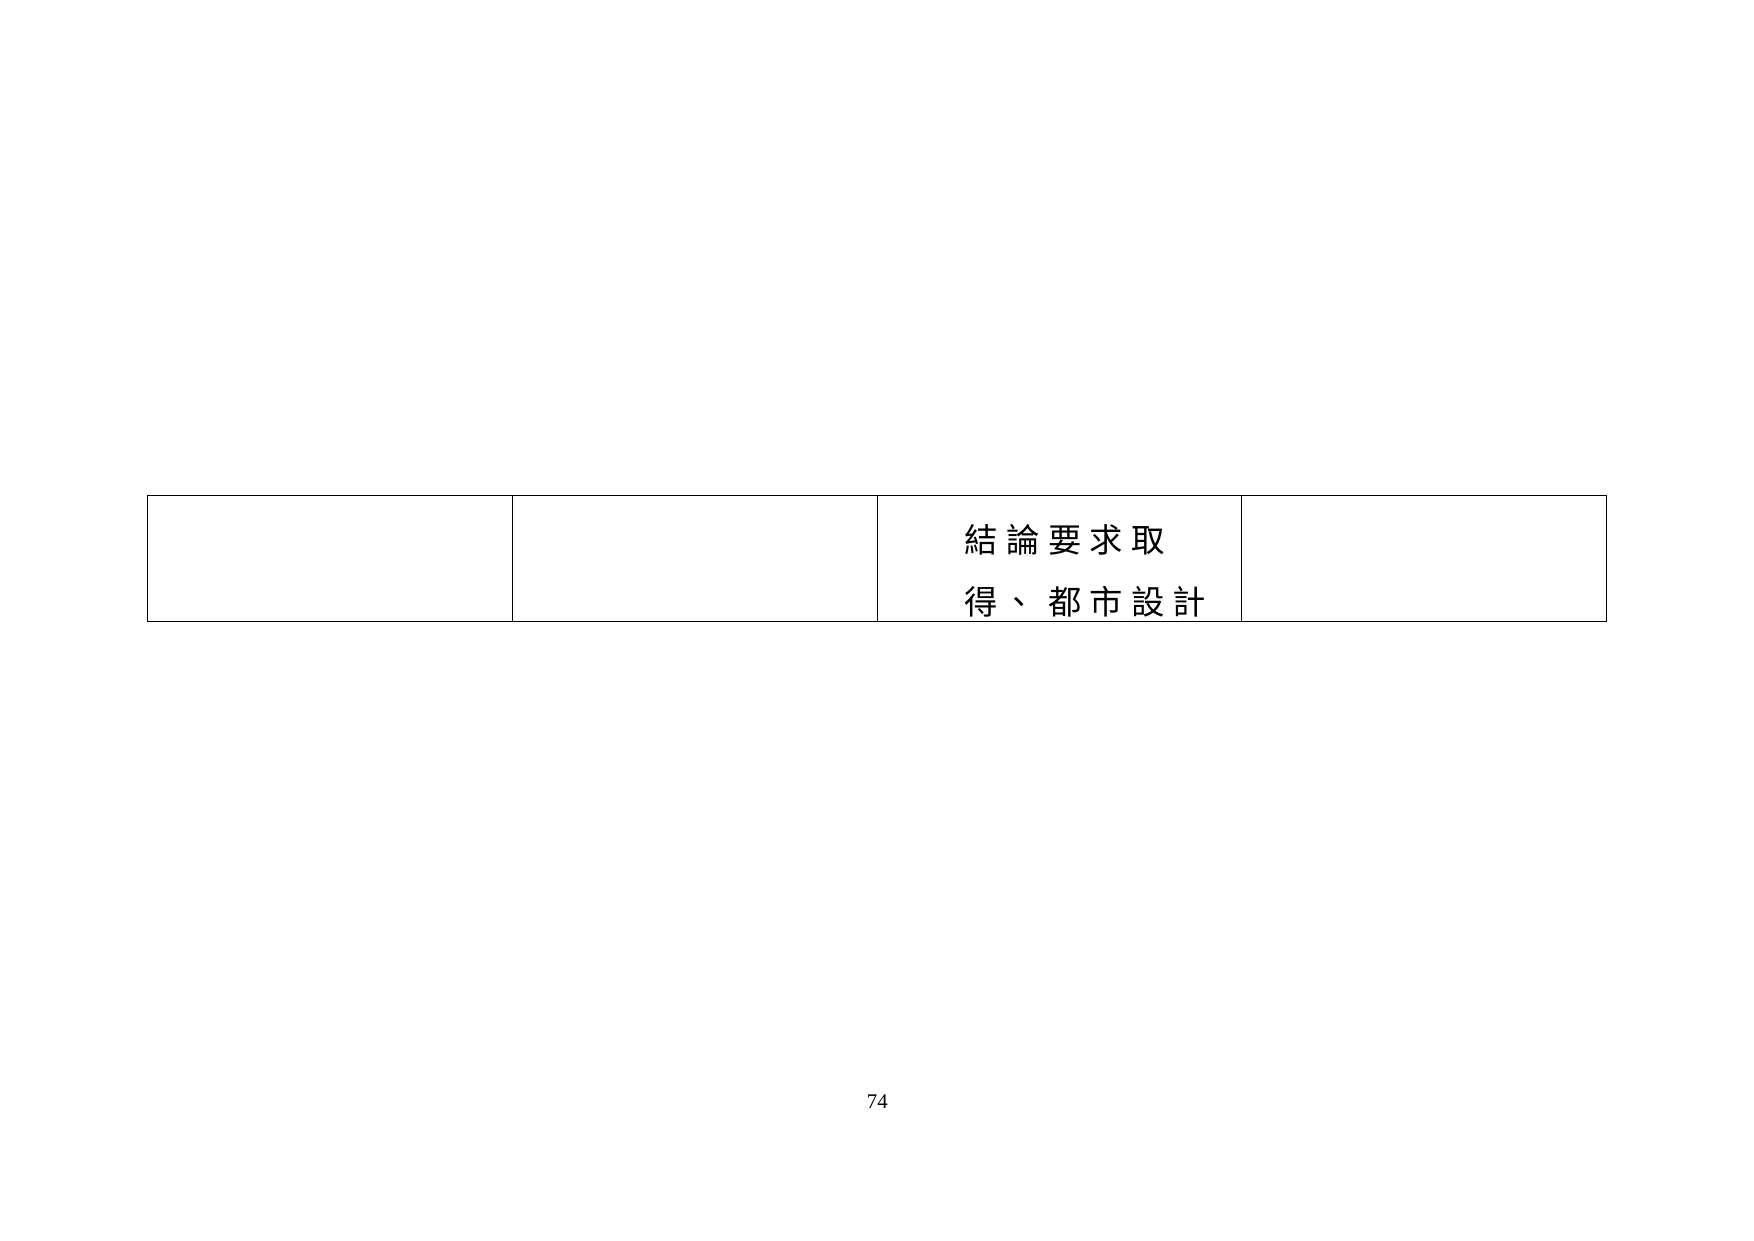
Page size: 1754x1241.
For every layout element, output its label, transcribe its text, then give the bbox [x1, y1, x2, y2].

table_cell [1242, 496, 1606, 621]
table_cell [148, 496, 512, 621]
table_cell [513, 496, 877, 621]
table_cell 結論要求取得、都市設計 [878, 496, 1241, 621]
